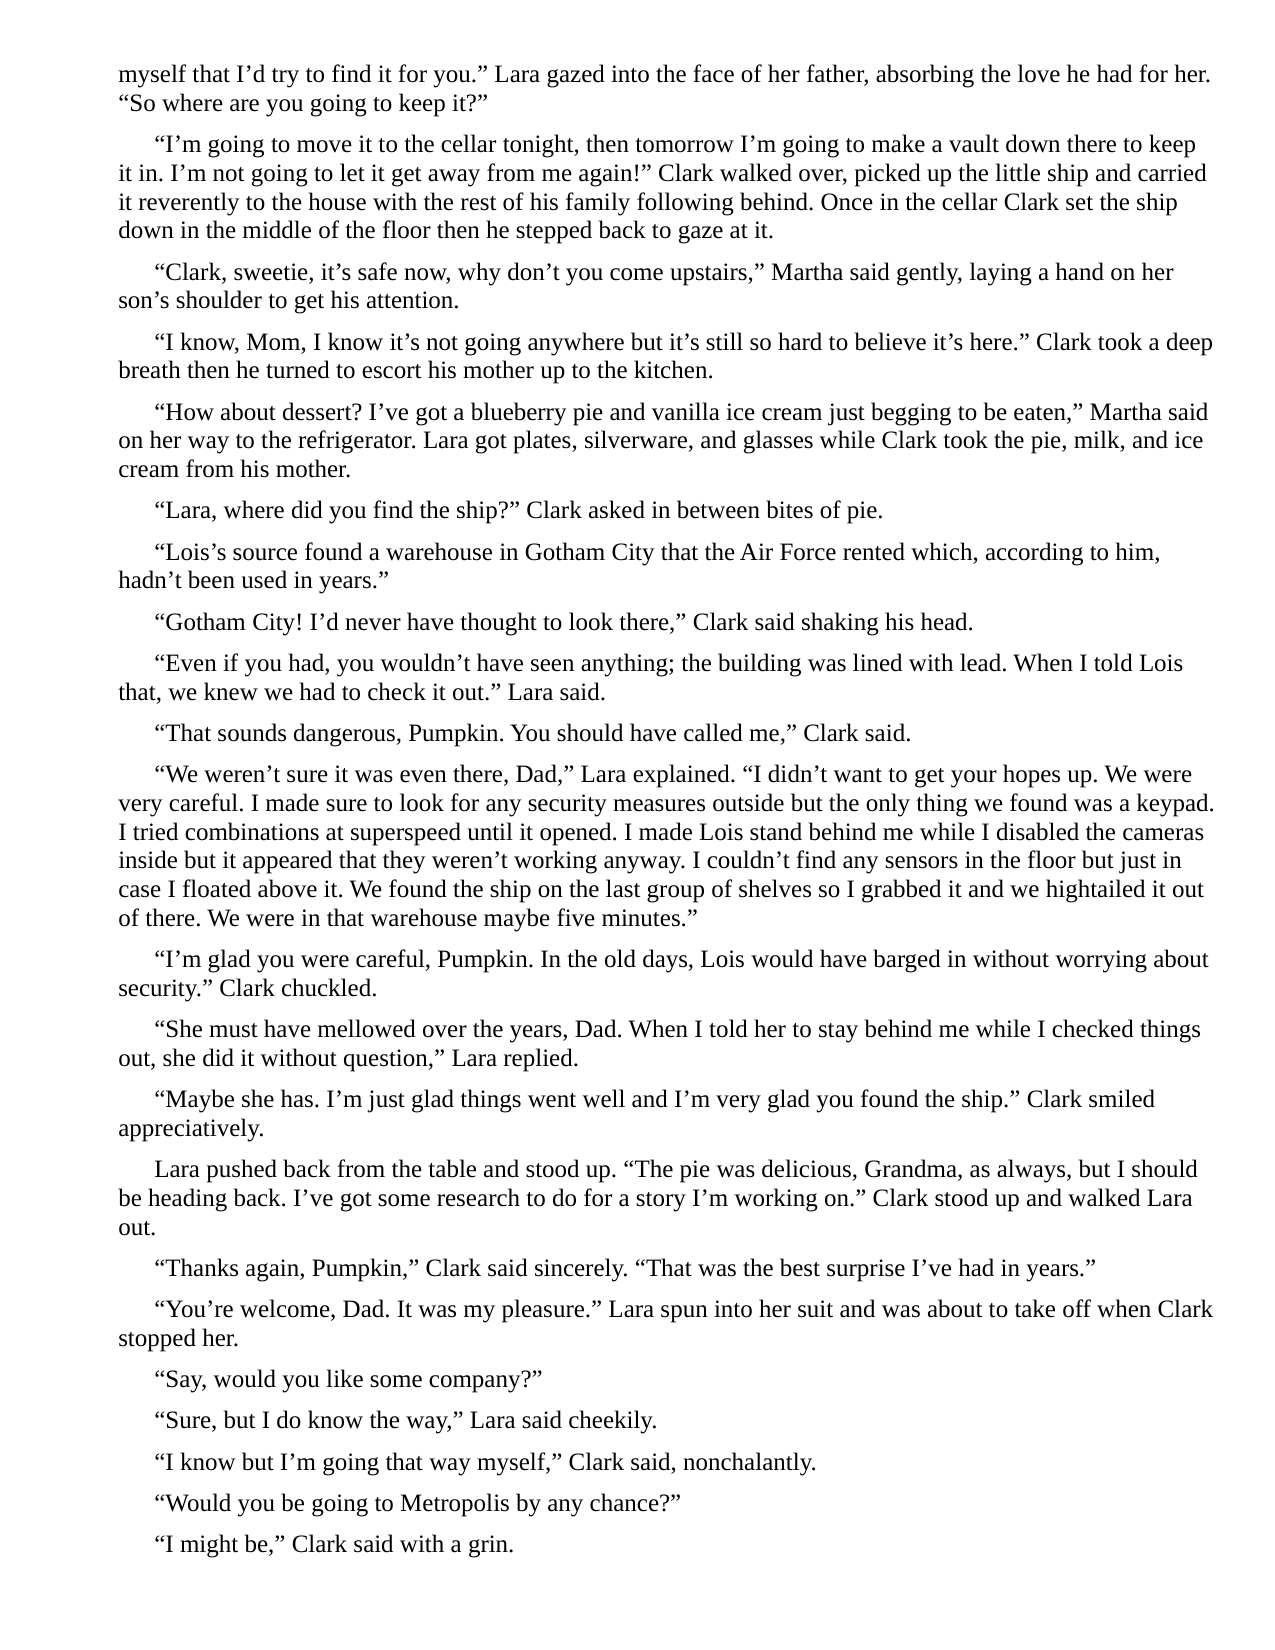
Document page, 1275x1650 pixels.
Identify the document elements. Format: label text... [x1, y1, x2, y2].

text “How about dessert? I’ve got a blueberry pie and vanilla ice cream just begging to be eaten,” Martha said on her way to the refrigerator. Lara got plates, silverware, and glasses while Clark took the pie, milk, and ice cream from his mother. [118, 397, 1216, 483]
text “We weren’t sure it was even there, Dad,” Lara explained. “I didn’t want to get your hopes up. We were very careful. I made sure to look for any security measures outside but the only thing we found was a keypad. I tried combinations at superspeed until it opened. I made Lois stand behind me while I disabled the cameras inside but it appeared that they weren’t working anyway. I couldn’t find any sensors in the floor but just in case I floated above it. We found the ship on the last group of shelves so I grabbed it and we hightailed it out of there. We were in that warehouse maybe five minutes.” [118, 759, 1216, 932]
text “Would you be going to Metropolis by any chance?” [118, 1488, 1216, 1517]
text “Thanks again, Pumpkin,” Clark said sincerely. “That was the best surprise I’ve had in years.” [118, 1253, 1216, 1282]
text “You’re welcome, Dad. It was my pleasure.” Lara spun into her suit and was about to take off when Clark stopped her. [118, 1294, 1216, 1352]
text “Sure, but I do know the way,” Lara said cheekily. [118, 1405, 1216, 1434]
text Lara pushed back from the table and stood up. “The pie was delicious, Grandma, as always, but I should be heading back. I’ve got some research to do for a story I’m working on.” Clark stood up and walked Lara out. [118, 1154, 1216, 1240]
text “I’m going to move it to the cellar tonight, then tomorrow I’m going to make a vault down there to keep it in. I’m not going to let it get away from me again!” Clark walked over, picked up the little ship and carried it reverently to the house with the rest of his family following behind. Once in the cellar Clark set the ship down in the middle of the floor then he stepped back to gaze at it. [118, 129, 1216, 244]
text “I’m glad you were careful, Pumpkin. In the old days, Lois would have barged in without worrying about security.” Clark chuckled. [118, 944, 1216, 1002]
text “She must have mellowed over the years, Dad. When I told her to stay behind me while I checked things out, she did it without question,” Lara replied. [118, 1014, 1216, 1072]
text “Say, would you like some company?” [118, 1364, 1216, 1393]
text “I know, Mom, I know it’s not going anywhere but it’s still so hard to believe it’s here.” Clark took a deep breath then he turned to escort his mother up to the kitchen. [118, 327, 1216, 384]
text “I know but I’m going that way myself,” Clark said, nonchalantly. [118, 1447, 1216, 1475]
text “Clark, sweetie, it’s safe now, why don’t you come upstairs,” Martha said gently, laying a hand on her son’s shoulder to get his attention. [118, 257, 1216, 314]
text “Lois’s source found a warehouse in Gotham City that the Air Force rented which, according to him, hadn’t been used in years.” [118, 537, 1216, 594]
text “Maybe she has. I’m just glad things went well and I’m very glad you found the ship.” Clark smiled appreciatively. [118, 1084, 1216, 1142]
text “I might be,” Clark said with a grin. [118, 1529, 1216, 1558]
text “That sounds dangerous, Pumpkin. You should have called me,” Clark said. [118, 718, 1216, 747]
text “Lara, where did you find the ship?” Clark asked in between bites of pie. [118, 495, 1216, 524]
text “Gotham City! I’d never have thought to look there,” Clark said shaking his head. [118, 607, 1216, 635]
text myself that I’d try to find it for you.” Lara gazed into the face of her father, absorbing the love he had for her. “So where are you going to keep it?” [118, 59, 1216, 117]
text “Even if you had, you wouldn’t have seen anything; the building was lined with lead. When I told Lois that, we knew we had to check it out.” Lara said. [118, 648, 1216, 705]
